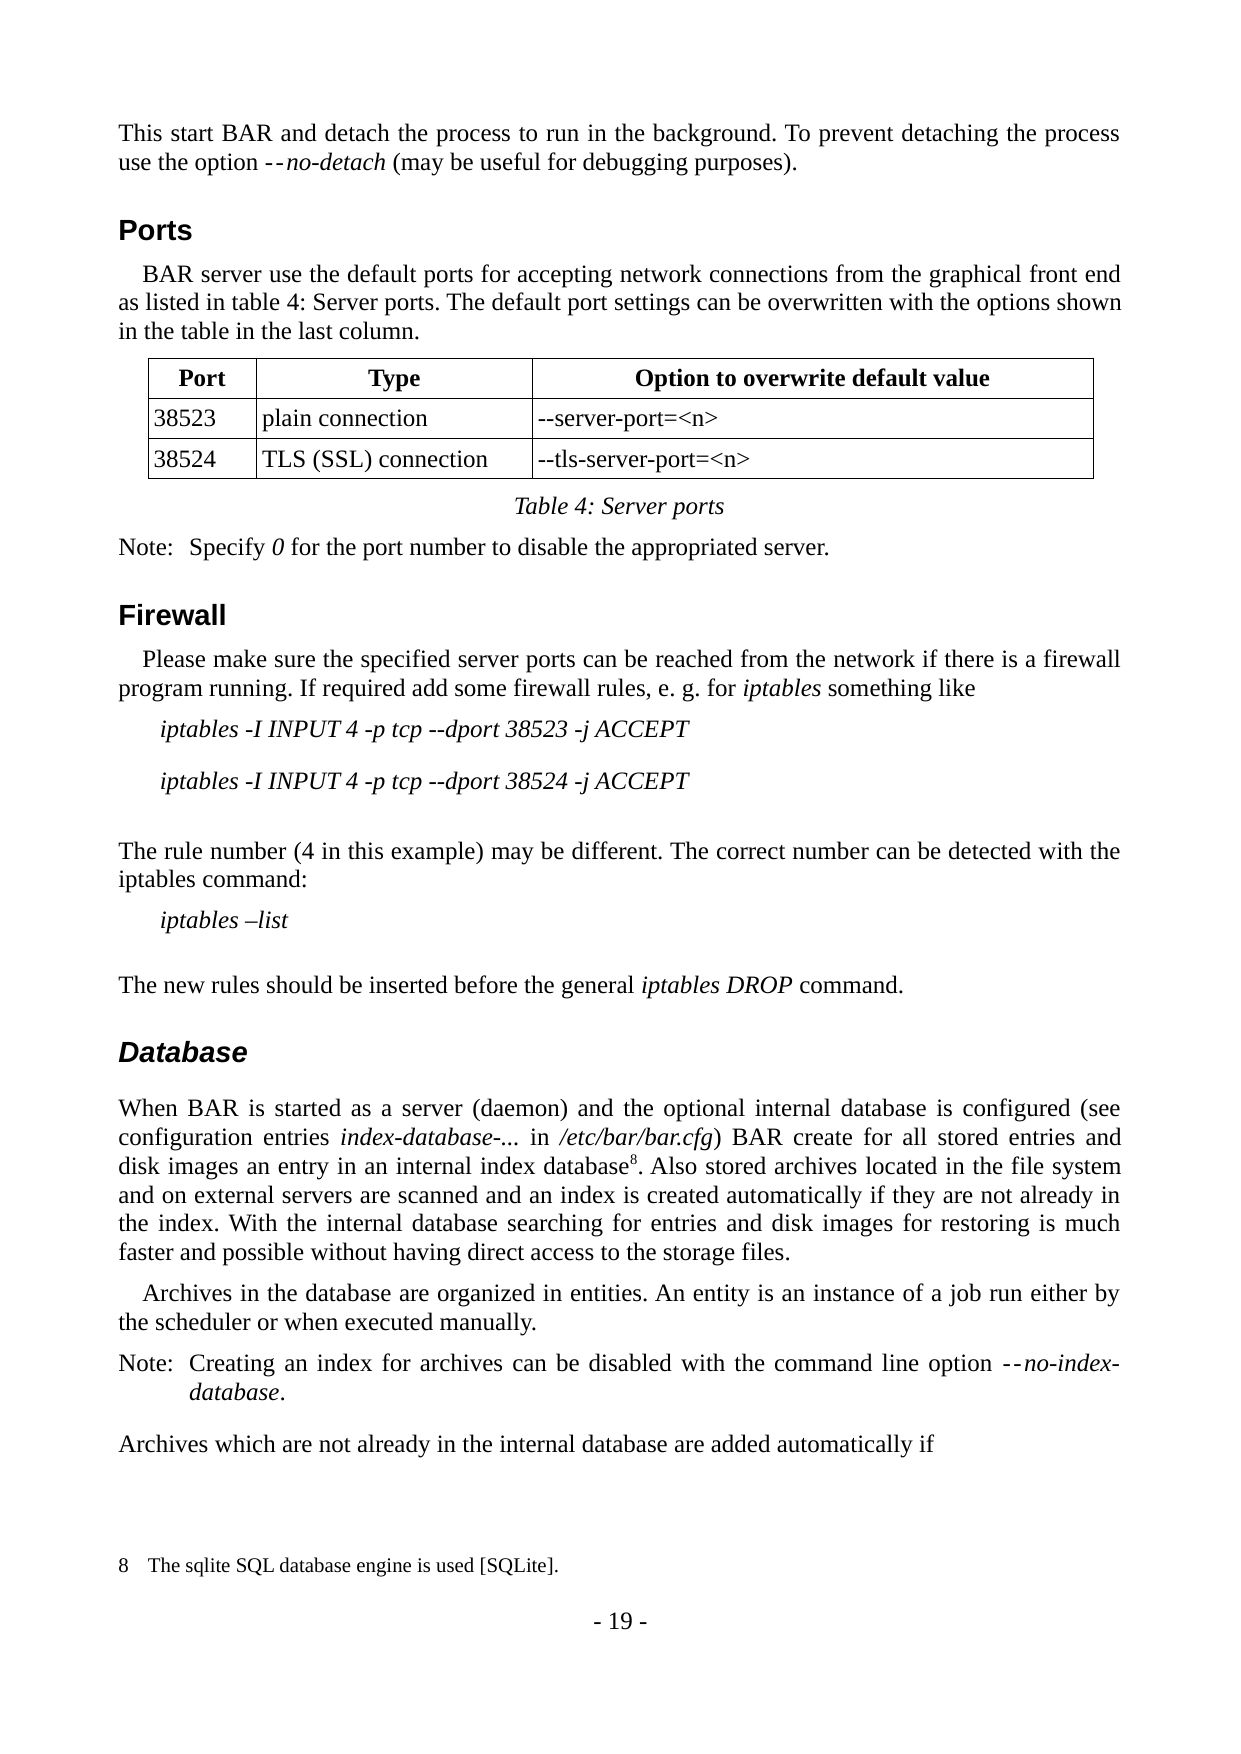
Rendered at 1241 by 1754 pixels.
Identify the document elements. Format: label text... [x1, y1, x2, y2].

text The new rules should be inserted before the general iptables DROP command. [118, 970, 1122, 998]
table_cell --tls-server-port=<n> [533, 439, 1093, 478]
table_cell 38524 [149, 439, 256, 478]
text Please make sure the specified server ports can be reached from the network if there is a firewall program running. If required add some firewall rules, e. g. for iptables something like [118, 644, 1122, 701]
text The sqlite SQL database engine is used [SQLite]. [118, 1553, 1122, 1577]
text Archives which are not already in the internal database are added automatically if [118, 1429, 1122, 1458]
text iptables -I INPUT 4 -p tcp --dport 38524 -j ACCEPT [159, 766, 1122, 795]
table_header Option to overwrite default value [533, 359, 1093, 398]
text The rule number (4 in this example) may be different. The correct number can be detected with the iptables command: [118, 836, 1122, 893]
table_cell 38523 [149, 399, 256, 438]
text This start BAR and detach the process to run in the background. To prevent detaching the process use the option ‑‑no-detach (may be useful for debugging purposes). [118, 118, 1122, 176]
text When BAR is started as a server (daemon) and the optional internal database is configured (see configuration entries index-database-... in /etc/bar/bar.cfg) BAR create for all stored entries and disk images an entry in an internal index database. Also stored archives located in the file system and on external servers are scanned and an index is created automatically if they are not already in the index. With the internal database searching for entries and disk images for restoring is much faster and possible without having direct access to the storage files. [118, 1093, 1122, 1266]
text Note: Specify 0 for the port number to disable the appropriated server. [118, 532, 1122, 561]
table_cell plain connection [257, 399, 532, 438]
text BAR server use the default ports for accepting network connections from the graphical front end as listed in table 4: Server ports. The default port settings can be overwritten with the options shown in the table in the last column. [118, 259, 1122, 345]
text Archives in the database are organized in entities. An entity is an instance of a job run either by the scheduler or when executed manually. [118, 1278, 1122, 1335]
subtitle Firewall [118, 598, 1122, 631]
table_cell --server-port=<n> [533, 399, 1093, 438]
subtitle Database [118, 1035, 1122, 1069]
text Note: Creating an index for archives can be disabled with the command line option ‑‑no-index-database. [118, 1348, 1122, 1405]
text Table 4: Server ports [118, 491, 1122, 520]
text iptables –list [159, 905, 1122, 934]
subtitle Ports [118, 213, 1122, 246]
table_cell TLS (SSL) connection [257, 439, 532, 478]
table_header Type [257, 359, 532, 398]
table_header Port [149, 359, 256, 398]
text iptables -I INPUT 4 -p tcp --dport 38523 -j ACCEPT [159, 714, 1122, 743]
